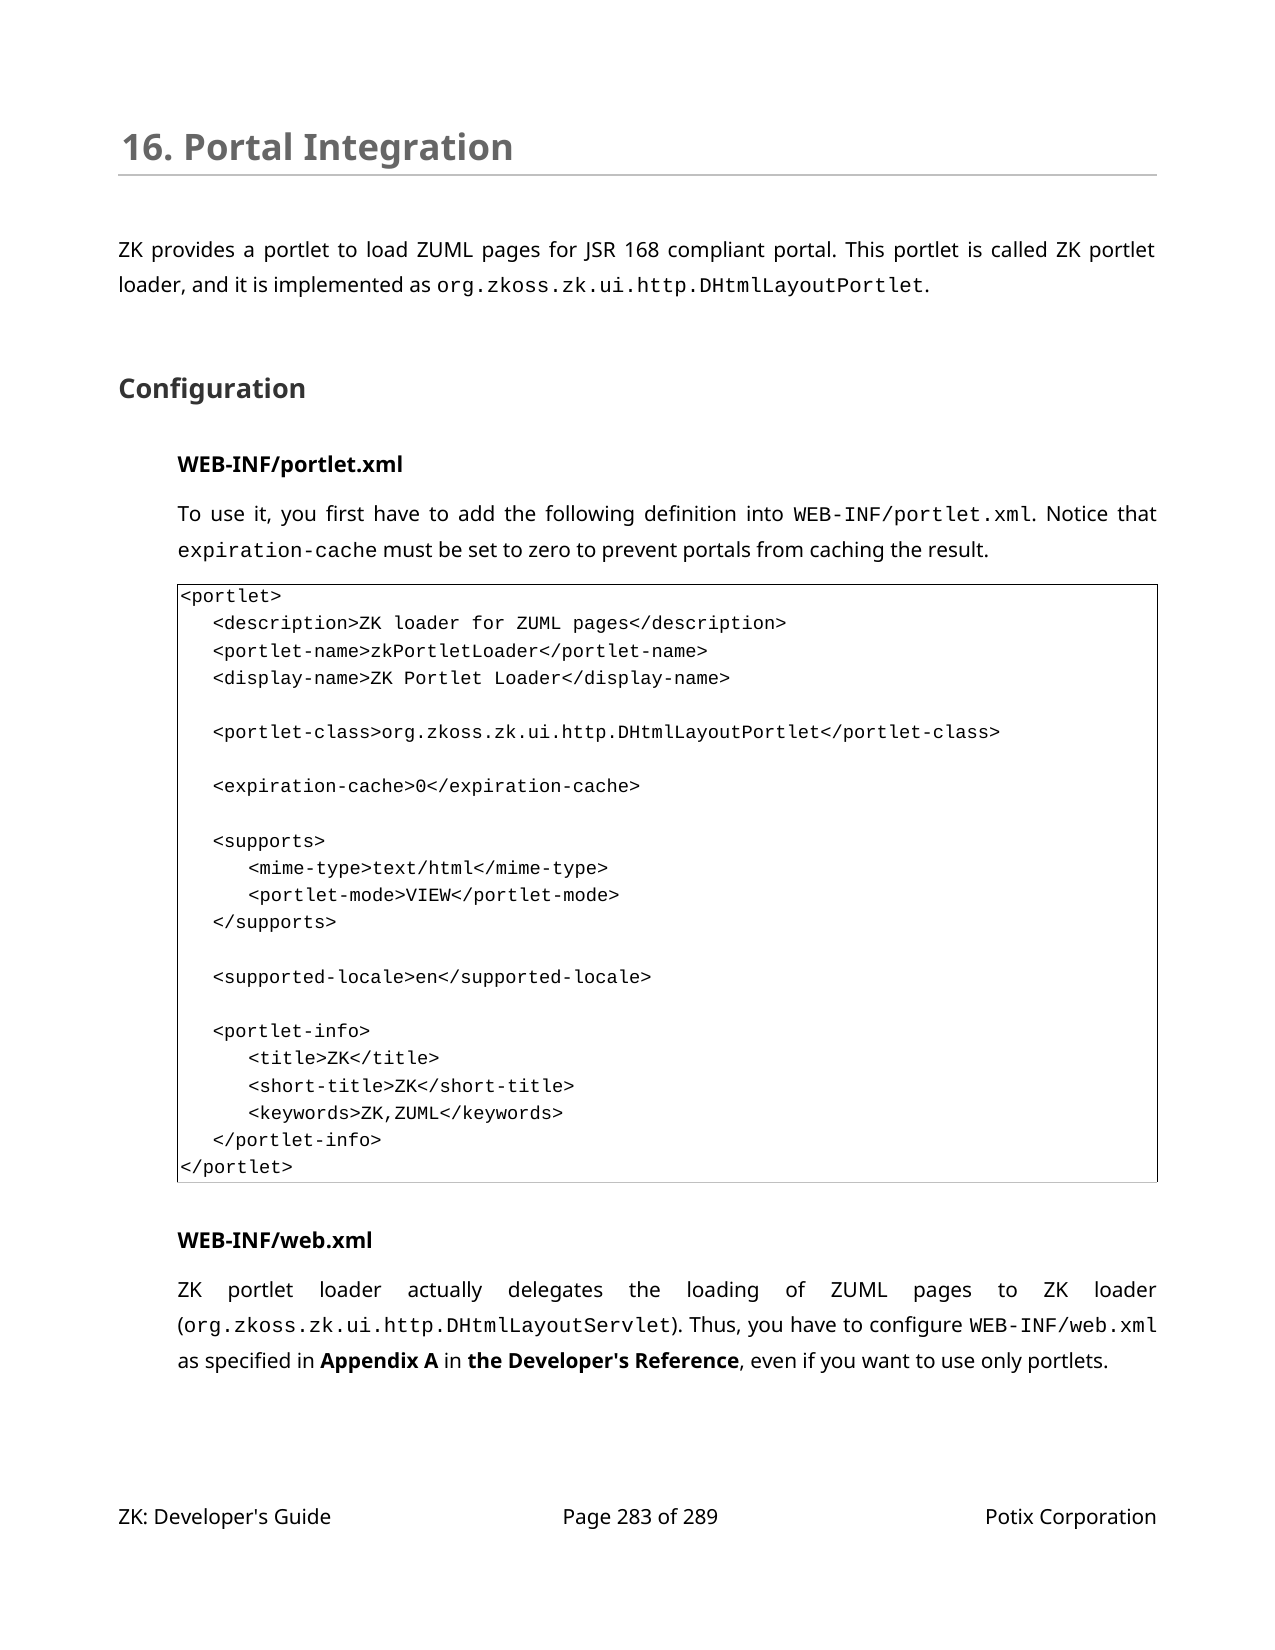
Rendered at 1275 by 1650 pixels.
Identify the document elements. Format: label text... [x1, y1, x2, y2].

subtitle Configuration [118, 369, 1157, 406]
subtitle WEB-INF/portlet.xml [177, 449, 1157, 479]
text <description>ZK loader for ZUML pages</description> [178, 611, 1157, 636]
text <supported-locale>en</supported-locale> [178, 965, 1157, 989]
text To use it, you first have to add the following definition into WEB-INF/portlet.xml. Notice that expiration-cache must be set to zero to prevent portals from caching the result. [177, 499, 1157, 563]
text <supports> [178, 829, 1157, 853]
text <display-name>ZK Portlet Loader</display-name> [178, 666, 1157, 690]
text <portlet-info> [178, 1019, 1157, 1043]
text <expiration-cache>0</expiration-cache> [178, 774, 1157, 799]
text <portlet-class>org.zkoss.zk.ui.http.DHtmlLayoutPortlet</portlet-class> [178, 720, 1157, 744]
text <short-title>ZK</short-title> [178, 1073, 1157, 1098]
text </supports> [178, 910, 1157, 934]
text <portlet-name>zkPortletLoader</portlet-name> [178, 638, 1157, 663]
text </portlet-info> [178, 1128, 1157, 1152]
text <mime-type>text/html</mime-type> [178, 856, 1157, 880]
text <keywords>ZK,ZUML</keywords> [178, 1101, 1157, 1125]
text </portlet> [178, 1155, 1157, 1182]
text <portlet> [178, 585, 1157, 608]
subtitle WEB-INF/web.xml [177, 1225, 1157, 1255]
text <title>ZK</title> [178, 1046, 1157, 1071]
text ZK provides a portlet to load ZUML pages for JSR 168 compliant portal. This portlet is called ZK portlet loader, and it is implemented as org.zkoss.zk.ui.http.DHtmlLayoutPortlet. [118, 235, 1157, 299]
subtitle 16. Portal Integration [118, 118, 1157, 174]
text ZK portlet loader actually delegates the loading of ZUML pages to ZK loader (org.zkoss.zk.ui.http.DHtmlLayoutServlet). Thus, you have to configure WEB-INF/web.xml as specified in Appendix A in the Developer's Reference, even if you want to use only portlets. [177, 1275, 1157, 1374]
text <portlet-mode>VIEW</portlet-mode> [178, 883, 1157, 907]
